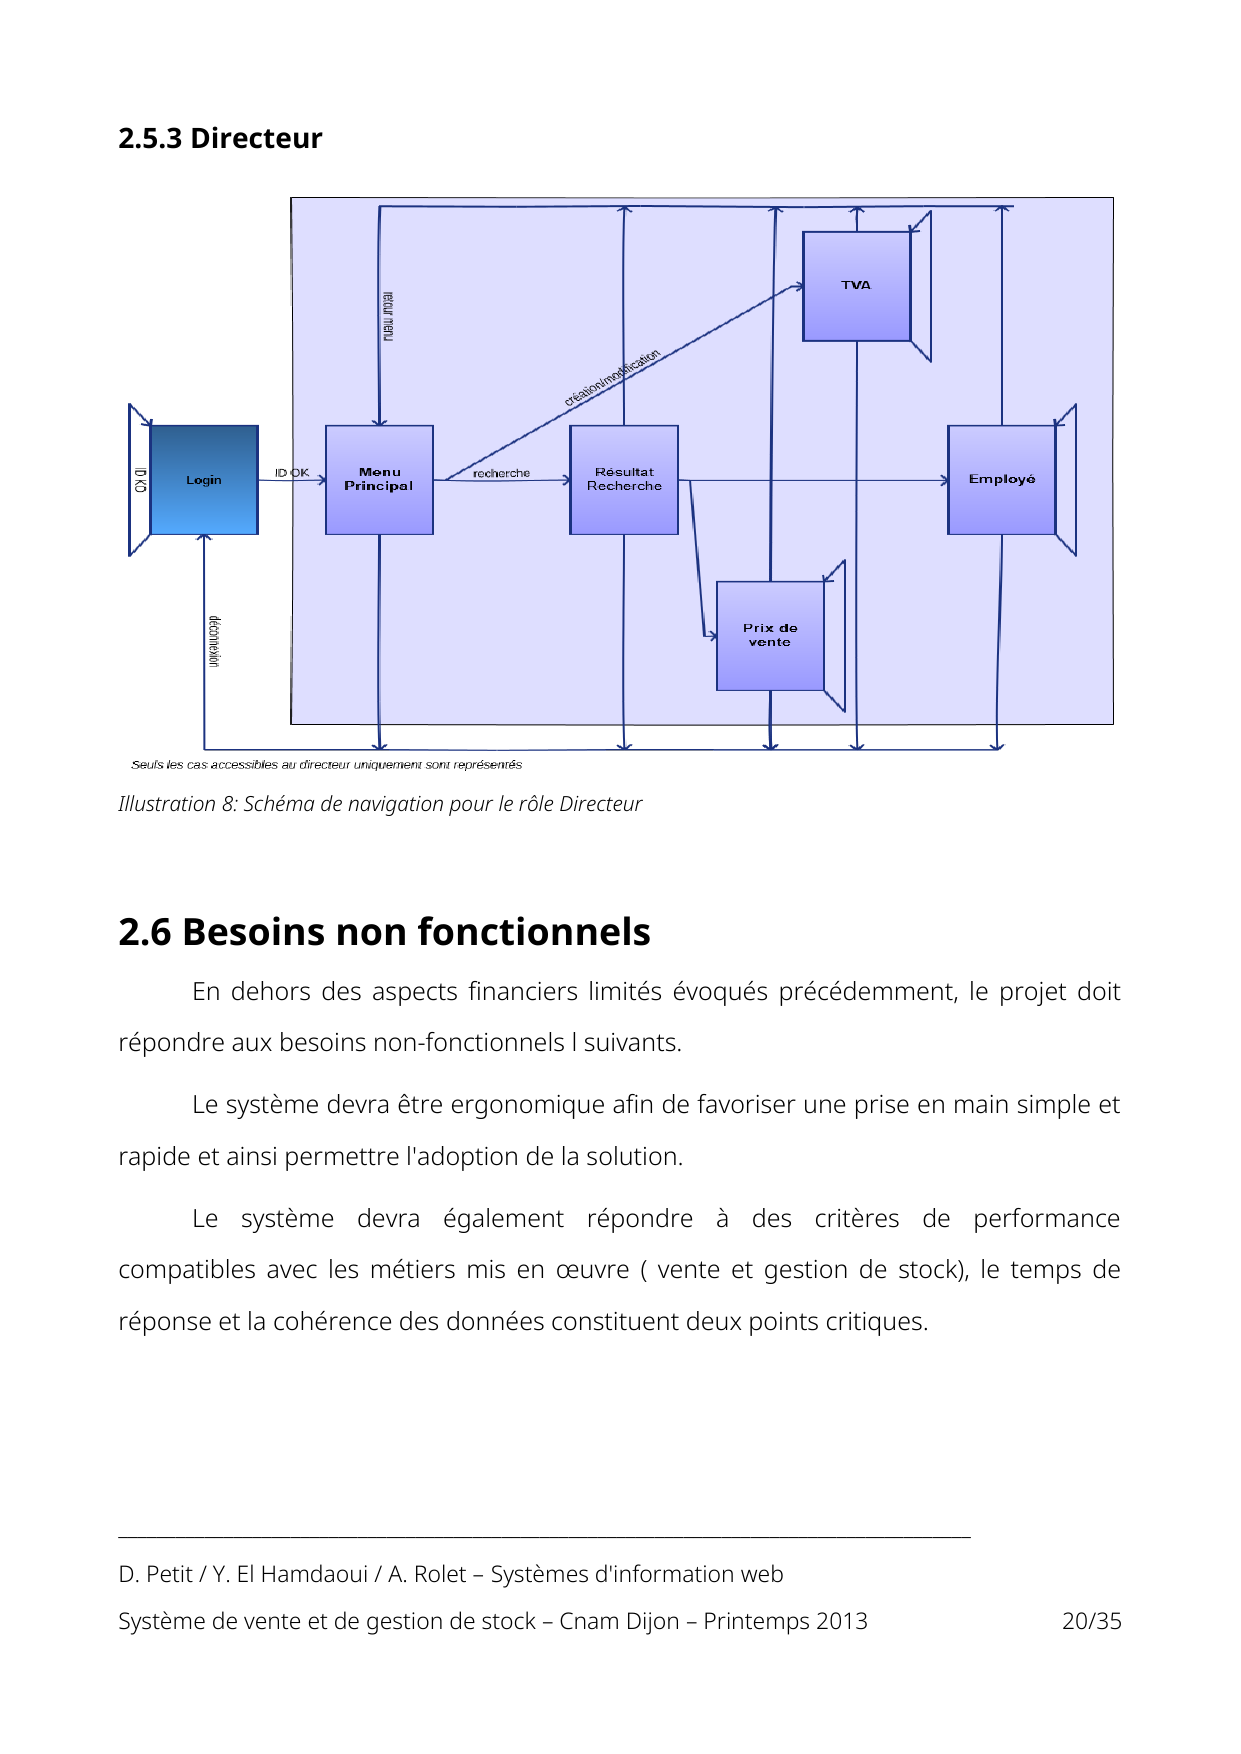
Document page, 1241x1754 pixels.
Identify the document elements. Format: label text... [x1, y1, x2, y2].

text Le système devra également répondre à des critères de performance compatibles avec les métiers mis en œuvre ( vente et gestion de stock), le temps de réponse et la cohérence des données constituent deux points critiques. [118, 1201, 1122, 1337]
text Le système devra être ergonomique afin de favoriser une prise en main simple et rapide et ainsi permettre l'adoption de la solution. [118, 1087, 1122, 1172]
text Illustration 3: Schéma de navigation pour le rôle Directeur [118, 775, 1122, 817]
text En dehors des aspects financiers limités évoqués précédemment, le projet doit répondre aux besoins non-fonctionnels l suivants. [118, 973, 1122, 1058]
picture [118, 181, 1123, 775]
subtitle Directeur [118, 118, 1122, 156]
subtitle Besoins non fonctionnels [118, 906, 1122, 957]
